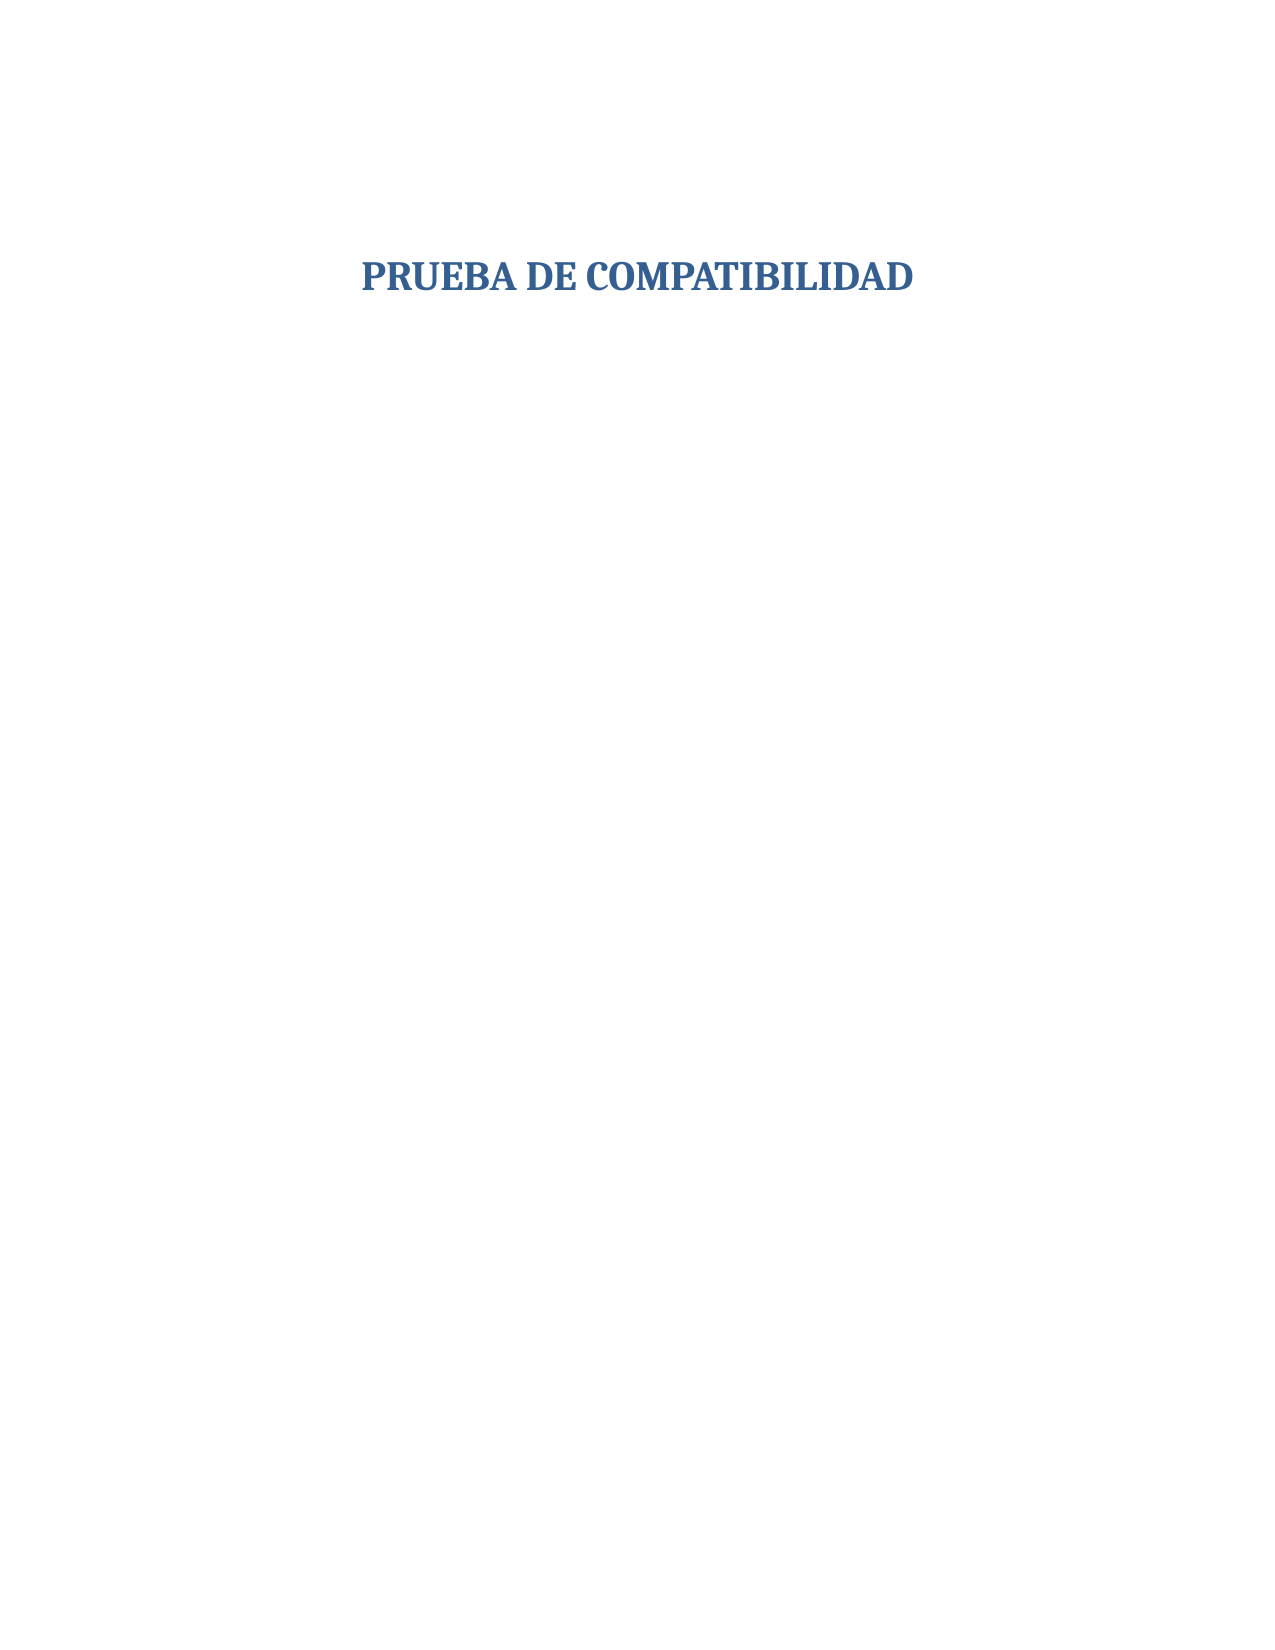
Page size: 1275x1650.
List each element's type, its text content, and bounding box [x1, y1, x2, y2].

subtitle PRUEBA DE COMPATIBILIDAD [177, 253, 1098, 301]
